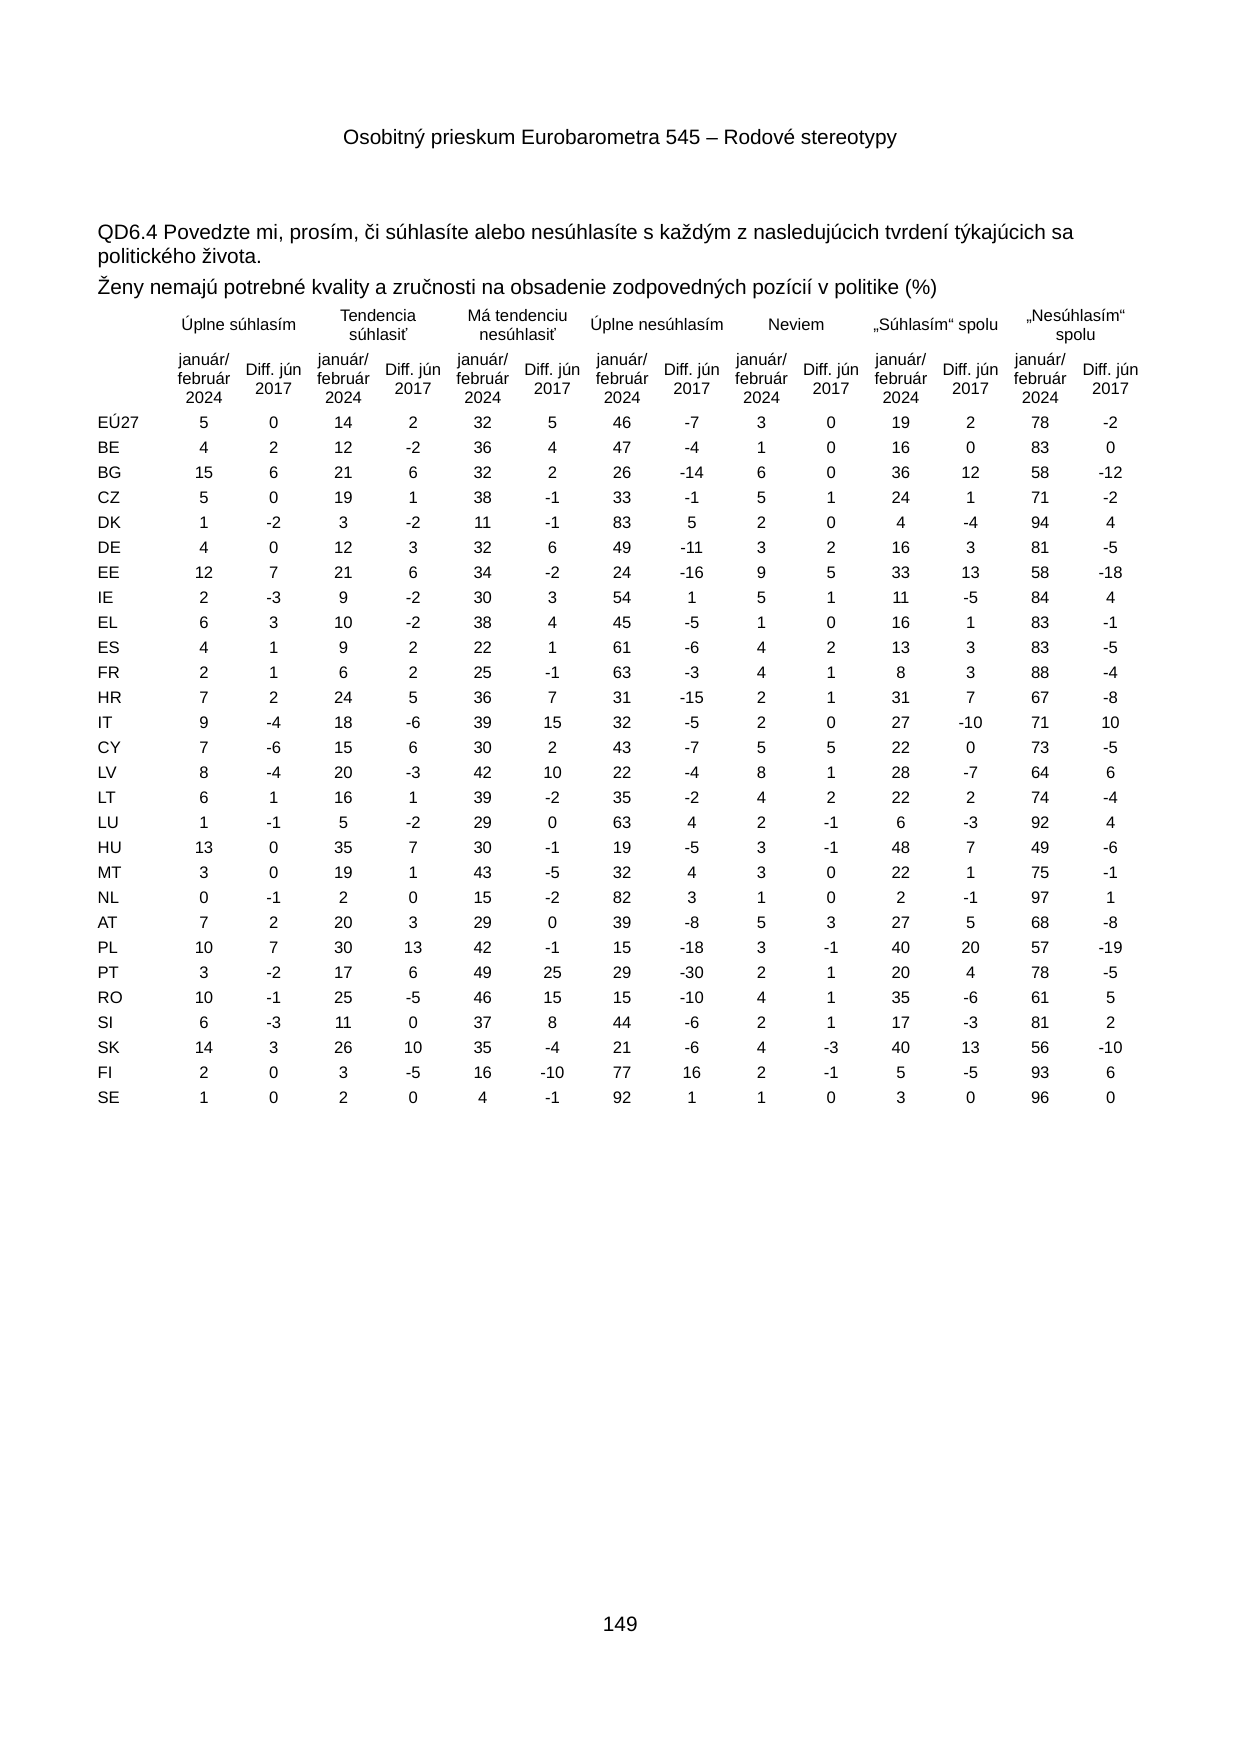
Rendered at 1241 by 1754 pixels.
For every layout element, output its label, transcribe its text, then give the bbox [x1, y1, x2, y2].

table_cell 0 [378, 885, 448, 910]
table_cell 40 [866, 935, 936, 960]
table_cell BG [95, 460, 169, 485]
table_cell 6 [1075, 1060, 1146, 1085]
table_cell 0 [796, 510, 866, 535]
table_cell 0 [796, 860, 866, 885]
table_cell 6 [378, 960, 448, 985]
table_cell 4 [1075, 585, 1146, 610]
table_cell -1 [936, 885, 1005, 910]
table_cell 0 [796, 610, 866, 635]
table_cell 9 [308, 635, 378, 660]
table_cell 6 [866, 810, 936, 835]
table_cell 44 [587, 1010, 657, 1035]
table_cell „Súhlasím“ spolu [866, 303, 1005, 347]
table_cell 13 [866, 635, 936, 660]
table_cell -2 [378, 585, 448, 610]
table_cell -15 [657, 685, 726, 710]
table_cell 78 [1005, 960, 1075, 985]
table_cell 16 [866, 610, 936, 635]
table_cell 5 [726, 735, 796, 760]
table_cell 77 [587, 1060, 657, 1085]
table_cell -3 [239, 585, 308, 610]
table_cell -4 [239, 710, 308, 735]
table_cell 16 [866, 435, 936, 460]
table_cell 5 [378, 685, 448, 710]
table_cell 4 [726, 785, 796, 810]
table_cell NL [95, 885, 169, 910]
table_cell 5 [726, 585, 796, 610]
table_cell 9 [726, 560, 796, 585]
table_cell 4 [657, 810, 726, 835]
table_cell 4 [518, 610, 587, 635]
table_cell -2 [1075, 485, 1146, 510]
table_cell PL [95, 935, 169, 960]
table_cell 6 [169, 785, 239, 810]
table_cell 32 [587, 710, 657, 735]
table_cell 5 [796, 560, 866, 585]
table_cell 2 [518, 735, 587, 760]
table_cell 22 [866, 785, 936, 810]
table_cell 1 [726, 1085, 796, 1110]
table_cell 7 [378, 835, 448, 860]
table_cell 12 [308, 435, 378, 460]
table_cell 3 [866, 1085, 936, 1110]
table_cell -4 [518, 1035, 587, 1060]
table_cell [95, 347, 169, 410]
table_cell -1 [239, 985, 308, 1010]
table_cell Diff. jún 2017 [518, 347, 587, 410]
table_cell -3 [239, 1010, 308, 1035]
table_cell 49 [448, 960, 517, 985]
table_cell 24 [866, 485, 936, 510]
table_cell -2 [378, 510, 448, 535]
table_cell -2 [518, 785, 587, 810]
table_cell 0 [518, 910, 587, 935]
table_cell -6 [239, 735, 308, 760]
table_cell 1 [796, 685, 866, 710]
table_cell 84 [1005, 585, 1075, 610]
table_cell -4 [239, 760, 308, 785]
table_cell 12 [169, 560, 239, 585]
table_cell 2 [1075, 1010, 1146, 1035]
table_cell LU [95, 810, 169, 835]
table_cell IT [95, 710, 169, 735]
table_cell 13 [169, 835, 239, 860]
table_cell 32 [448, 535, 517, 560]
table_cell 27 [866, 710, 936, 735]
table_cell [95, 303, 169, 347]
table_cell Neviem [726, 303, 866, 347]
table_cell 46 [587, 410, 657, 435]
table_cell 19 [866, 410, 936, 435]
table_cell 81 [1005, 535, 1075, 560]
table_cell 40 [866, 1035, 936, 1060]
table_cell 10 [378, 1035, 448, 1060]
table_cell -5 [378, 1060, 448, 1085]
table_cell -10 [936, 710, 1005, 735]
table_cell 1 [1075, 885, 1146, 910]
table_cell 7 [239, 560, 308, 585]
table_cell 24 [587, 560, 657, 585]
table_cell -1 [518, 660, 587, 685]
table_cell 75 [1005, 860, 1075, 885]
table_cell 63 [587, 660, 657, 685]
table_cell 4 [726, 985, 796, 1010]
table_cell 10 [518, 760, 587, 785]
table_cell 3 [726, 935, 796, 960]
table_cell 12 [308, 535, 378, 560]
table_cell -1 [518, 485, 587, 510]
table_cell 35 [866, 985, 936, 1010]
table_cell Diff. jún 2017 [796, 347, 866, 410]
table_cell -2 [1075, 410, 1146, 435]
table_cell 20 [308, 760, 378, 785]
table_cell 2 [936, 785, 1005, 810]
table_cell 0 [239, 485, 308, 510]
table_cell 0 [518, 810, 587, 835]
table_cell 71 [1005, 710, 1075, 735]
table_cell 8 [169, 760, 239, 785]
table_cell 27 [866, 910, 936, 935]
table_cell -2 [518, 560, 587, 585]
table_cell 7 [936, 685, 1005, 710]
table_cell 1 [796, 760, 866, 785]
table_cell Diff. jún 2017 [657, 347, 726, 410]
table_cell 6 [726, 460, 796, 485]
table_cell 1 [796, 485, 866, 510]
table_cell 4 [726, 660, 796, 685]
table_cell -4 [657, 760, 726, 785]
table_cell -10 [518, 1060, 587, 1085]
table_cell 29 [587, 960, 657, 985]
table_cell 6 [169, 1010, 239, 1035]
table_cell SE [95, 1085, 169, 1110]
table_cell 15 [587, 985, 657, 1010]
table_cell január/február 2024 [1005, 347, 1075, 410]
table_cell 2 [378, 635, 448, 660]
table_cell 11 [448, 510, 517, 535]
table_cell 83 [587, 510, 657, 535]
table_cell 2 [726, 510, 796, 535]
table_cell 3 [308, 1060, 378, 1085]
table_cell 14 [308, 410, 378, 435]
table_cell 1 [936, 485, 1005, 510]
table_cell 4 [657, 860, 726, 885]
table_cell 1 [796, 985, 866, 1010]
table_cell 82 [587, 885, 657, 910]
table_cell 17 [866, 1010, 936, 1035]
table_cell 3 [726, 410, 796, 435]
table_cell 22 [587, 760, 657, 785]
table_cell 4 [448, 1085, 517, 1110]
table_cell 30 [448, 835, 517, 860]
table_cell 19 [308, 860, 378, 885]
table_cell 32 [587, 860, 657, 885]
table_cell 49 [1005, 835, 1075, 860]
table_cell -1 [1075, 610, 1146, 635]
table_cell -5 [518, 860, 587, 885]
table_cell 3 [726, 835, 796, 860]
table_cell 2 [726, 810, 796, 835]
table_cell 15 [518, 710, 587, 735]
table_cell 1 [726, 885, 796, 910]
table_cell -1 [796, 1060, 866, 1085]
table_cell „Nesúhlasím“ spolu [1005, 303, 1146, 347]
table_cell -5 [378, 985, 448, 1010]
table_cell 2 [726, 960, 796, 985]
table_cell 48 [866, 835, 936, 860]
table_cell 5 [169, 485, 239, 510]
table_cell 2 [796, 785, 866, 810]
table_cell 13 [378, 935, 448, 960]
table_cell 1 [796, 960, 866, 985]
table_cell -5 [1075, 635, 1146, 660]
table_cell 31 [587, 685, 657, 710]
table_cell 36 [866, 460, 936, 485]
table_cell 3 [936, 660, 1005, 685]
table_cell Diff. jún 2017 [936, 347, 1005, 410]
table_cell 43 [587, 735, 657, 760]
table_cell 7 [169, 910, 239, 935]
table_cell -3 [936, 1010, 1005, 1035]
table_cell 20 [308, 910, 378, 935]
table_cell -2 [239, 510, 308, 535]
table_cell Diff. jún 2017 [239, 347, 308, 410]
table_cell 0 [239, 410, 308, 435]
table_cell 6 [1075, 760, 1146, 785]
table_cell 34 [448, 560, 517, 585]
table_cell 97 [1005, 885, 1075, 910]
table_cell 88 [1005, 660, 1075, 685]
table_cell 43 [448, 860, 517, 885]
table_cell 7 [239, 935, 308, 960]
table_cell 4 [726, 635, 796, 660]
table_cell -1 [796, 835, 866, 860]
table_cell 58 [1005, 560, 1075, 585]
table_cell 16 [448, 1060, 517, 1085]
table_cell CZ [95, 485, 169, 510]
table_cell 2 [169, 585, 239, 610]
table_cell 24 [308, 685, 378, 710]
table_cell 2 [308, 885, 378, 910]
table_cell 10 [308, 610, 378, 635]
table_cell 64 [1005, 760, 1075, 785]
table_cell 2 [936, 410, 1005, 435]
table_cell -1 [796, 935, 866, 960]
table_cell 0 [936, 435, 1005, 460]
table_cell -2 [378, 610, 448, 635]
table_cell 83 [1005, 635, 1075, 660]
table_cell 96 [1005, 1085, 1075, 1110]
table_cell 25 [448, 660, 517, 685]
table_cell 2 [378, 660, 448, 685]
table_cell 5 [866, 1060, 936, 1085]
table_cell CY [95, 735, 169, 760]
table_cell ES [95, 635, 169, 660]
table_cell 19 [587, 835, 657, 860]
table_cell -4 [1075, 660, 1146, 685]
table_cell 26 [587, 460, 657, 485]
table_cell 39 [448, 710, 517, 735]
table_cell 4 [726, 1035, 796, 1060]
table_cell BE [95, 435, 169, 460]
table_cell -1 [1075, 860, 1146, 885]
table_cell 2 [239, 910, 308, 935]
table_cell 2 [169, 660, 239, 685]
table_cell -3 [796, 1035, 866, 1060]
table_cell 0 [796, 410, 866, 435]
table_cell 3 [308, 510, 378, 535]
table_cell 2 [796, 535, 866, 560]
table_cell 5 [726, 910, 796, 935]
table_cell 4 [169, 635, 239, 660]
table_cell 4 [1075, 510, 1146, 535]
table_cell 3 [936, 535, 1005, 560]
table_cell HR [95, 685, 169, 710]
table_cell 0 [796, 460, 866, 485]
table_cell 33 [587, 485, 657, 510]
table_cell 3 [169, 960, 239, 985]
table_cell 2 [169, 1060, 239, 1085]
table_cell 61 [587, 635, 657, 660]
table_cell 1 [796, 585, 866, 610]
table_cell -5 [1075, 535, 1146, 560]
table_cell 63 [587, 810, 657, 835]
table_cell 42 [448, 760, 517, 785]
table_cell 20 [866, 960, 936, 985]
table_cell -6 [378, 710, 448, 735]
table_cell 2 [866, 885, 936, 910]
table_cell 20 [936, 935, 1005, 960]
table_cell 83 [1005, 435, 1075, 460]
table_cell 4 [518, 435, 587, 460]
table_cell -1 [518, 935, 587, 960]
table_cell 92 [1005, 810, 1075, 835]
table_cell 0 [1075, 435, 1146, 460]
table_cell 26 [308, 1035, 378, 1060]
table_cell 15 [587, 935, 657, 960]
table_cell -2 [239, 960, 308, 985]
table_cell 8 [518, 1010, 587, 1035]
table_cell 1 [378, 860, 448, 885]
table_cell 45 [587, 610, 657, 635]
table_cell 28 [866, 760, 936, 785]
table_cell 0 [796, 1085, 866, 1110]
table_cell 3 [378, 535, 448, 560]
table_cell 93 [1005, 1060, 1075, 1085]
table_cell 1 [518, 635, 587, 660]
table_cell 6 [378, 460, 448, 485]
table_cell -5 [936, 1060, 1005, 1085]
table_cell -8 [1075, 685, 1146, 710]
table_cell 4 [169, 535, 239, 560]
table_cell 5 [726, 485, 796, 510]
table_cell 1 [657, 1085, 726, 1110]
table_cell 15 [518, 985, 587, 1010]
table_cell 14 [169, 1035, 239, 1060]
table_cell -5 [657, 610, 726, 635]
table_cell 11 [866, 585, 936, 610]
table_cell 3 [378, 910, 448, 935]
table_cell 42 [448, 935, 517, 960]
table_cell 1 [169, 810, 239, 835]
table_cell 47 [587, 435, 657, 460]
table_cell 1 [239, 785, 308, 810]
table_cell 83 [1005, 610, 1075, 635]
table_cell 15 [448, 885, 517, 910]
table_cell 2 [239, 435, 308, 460]
table_cell 1 [378, 785, 448, 810]
table_cell -6 [657, 1035, 726, 1060]
table_cell -19 [1075, 935, 1146, 960]
table_cell 92 [587, 1085, 657, 1110]
table_cell -5 [657, 835, 726, 860]
table_cell 8 [866, 660, 936, 685]
table_cell FI [95, 1060, 169, 1085]
table_cell 2 [726, 710, 796, 735]
table_cell 54 [587, 585, 657, 610]
table_cell 0 [936, 1085, 1005, 1110]
table_cell 10 [1075, 710, 1146, 735]
table_cell 17 [308, 960, 378, 985]
table_cell 10 [169, 935, 239, 960]
table_cell -10 [1075, 1035, 1146, 1060]
table_cell 2 [726, 1060, 796, 1085]
table_cell Úplne súhlasím [169, 303, 308, 347]
table_cell január/február 2024 [169, 347, 239, 410]
table_cell 1 [169, 1085, 239, 1110]
table_cell 0 [796, 885, 866, 910]
table_cell 1 [657, 585, 726, 610]
table_cell 3 [239, 1035, 308, 1060]
table_cell RO [95, 985, 169, 1010]
table_cell 61 [1005, 985, 1075, 1010]
table_cell 81 [1005, 1010, 1075, 1035]
table_cell -18 [657, 935, 726, 960]
table_cell Ženy nemajú potrebné kvality a zručnosti na obsadenie zodpovedných pozícií v politike (%) [95, 270, 1146, 303]
table_cell 0 [169, 885, 239, 910]
table_cell 22 [866, 735, 936, 760]
table_cell 3 [518, 585, 587, 610]
table_cell 49 [587, 535, 657, 560]
table_cell 4 [936, 960, 1005, 985]
table_cell LV [95, 760, 169, 785]
table_cell -1 [239, 810, 308, 835]
table_cell 2 [518, 460, 587, 485]
table_cell 0 [239, 1060, 308, 1085]
table_cell január/február 2024 [448, 347, 517, 410]
table_cell 15 [169, 460, 239, 485]
table_cell 4 [169, 435, 239, 460]
table_cell 7 [169, 685, 239, 710]
table_cell 2 [378, 410, 448, 435]
table_cell -7 [657, 410, 726, 435]
table_cell 3 [239, 610, 308, 635]
table_cell 6 [308, 660, 378, 685]
table_cell 7 [936, 835, 1005, 860]
table_cell -3 [936, 810, 1005, 835]
table_cell -4 [657, 435, 726, 460]
table_cell -4 [1075, 785, 1146, 810]
table_cell 1 [239, 660, 308, 685]
table_cell 11 [308, 1010, 378, 1035]
table_cell 5 [1075, 985, 1146, 1010]
table_cell Má tendenciu nesúhlasiť [448, 303, 587, 347]
table_cell 5 [936, 910, 1005, 935]
table_cell 13 [936, 560, 1005, 585]
table_cell -1 [518, 1085, 587, 1110]
table_cell 39 [448, 785, 517, 810]
table_cell 71 [1005, 485, 1075, 510]
table_cell 3 [169, 860, 239, 885]
table_cell -30 [657, 960, 726, 985]
table_cell 21 [308, 460, 378, 485]
table_header QD6.4 Povedzte mi, prosím, či súhlasíte alebo nesúhlasíte s každým z nasledujúcich tvrdení týkajúcich sa politického života. [95, 217, 1146, 270]
table_cell AT [95, 910, 169, 935]
table_cell 9 [169, 710, 239, 735]
table_cell -5 [1075, 960, 1146, 985]
table_cell 35 [448, 1035, 517, 1060]
table_cell -2 [657, 785, 726, 810]
table_cell -16 [657, 560, 726, 585]
table_cell 8 [726, 760, 796, 785]
table_cell 6 [169, 610, 239, 635]
table_cell -2 [378, 435, 448, 460]
table_cell 1 [936, 860, 1005, 885]
table_cell 37 [448, 1010, 517, 1035]
table_cell 5 [657, 510, 726, 535]
table_cell 35 [587, 785, 657, 810]
table_cell SI [95, 1010, 169, 1035]
table_cell Diff. jún 2017 [378, 347, 448, 410]
table_cell 1 [239, 635, 308, 660]
table_cell -2 [518, 885, 587, 910]
table_cell 6 [239, 460, 308, 485]
table_cell DK [95, 510, 169, 535]
table_cell 30 [448, 585, 517, 610]
table_cell -6 [657, 635, 726, 660]
table_cell -4 [936, 510, 1005, 535]
table_cell IE [95, 585, 169, 610]
table_cell 2 [726, 685, 796, 710]
table_cell 9 [308, 585, 378, 610]
table_cell LT [95, 785, 169, 810]
table_cell 1 [169, 510, 239, 535]
table_cell -3 [378, 760, 448, 785]
table_cell 21 [587, 1035, 657, 1060]
table_cell 25 [518, 960, 587, 985]
table_cell január/február 2024 [308, 347, 378, 410]
table_cell 0 [239, 860, 308, 885]
table_cell 46 [448, 985, 517, 1010]
table_cell 0 [936, 735, 1005, 760]
table_cell 0 [378, 1085, 448, 1110]
table_cell január/február 2024 [866, 347, 936, 410]
table_cell -12 [1075, 460, 1146, 485]
table_cell 2 [308, 1085, 378, 1110]
table_cell -1 [518, 835, 587, 860]
table_cell EL [95, 610, 169, 635]
table_cell 10 [169, 985, 239, 1010]
table_cell 3 [936, 635, 1005, 660]
table_cell 4 [866, 510, 936, 535]
table_cell 67 [1005, 685, 1075, 710]
table_cell 36 [448, 435, 517, 460]
table_cell -5 [1075, 735, 1146, 760]
table_cell EÚ27 [95, 410, 169, 435]
table_cell 21 [308, 560, 378, 585]
table_cell 68 [1005, 910, 1075, 935]
table_cell 32 [448, 410, 517, 435]
table_cell Diff. jún 2017 [1075, 347, 1146, 410]
table_cell -1 [657, 485, 726, 510]
table_cell 1 [936, 610, 1005, 635]
table_cell 3 [657, 885, 726, 910]
table_cell 36 [448, 685, 517, 710]
table_cell -6 [936, 985, 1005, 1010]
table_cell 78 [1005, 410, 1075, 435]
table_cell 33 [866, 560, 936, 585]
table_cell 3 [796, 910, 866, 935]
table_cell 0 [796, 710, 866, 735]
table_cell január/február 2024 [587, 347, 657, 410]
table_cell 16 [308, 785, 378, 810]
table_cell 1 [726, 610, 796, 635]
table_cell Úplne nesúhlasím [587, 303, 726, 347]
table_cell HU [95, 835, 169, 860]
table_cell -5 [936, 585, 1005, 610]
table_cell 0 [239, 535, 308, 560]
table_cell -1 [518, 510, 587, 535]
table_cell 30 [448, 735, 517, 760]
table_cell -7 [936, 760, 1005, 785]
table_cell 6 [378, 560, 448, 585]
table_cell 73 [1005, 735, 1075, 760]
table_cell -3 [657, 660, 726, 685]
table_cell 30 [308, 935, 378, 960]
table_cell -6 [657, 1010, 726, 1035]
table_cell 32 [448, 460, 517, 485]
table_cell 29 [448, 810, 517, 835]
table_cell 1 [378, 485, 448, 510]
table_cell 35 [308, 835, 378, 860]
table_cell -10 [657, 985, 726, 1010]
table_cell -2 [378, 810, 448, 835]
table_cell 74 [1005, 785, 1075, 810]
table_cell 15 [308, 735, 378, 760]
table_cell FR [95, 660, 169, 685]
table_cell 5 [308, 810, 378, 835]
table_cell 0 [239, 835, 308, 860]
table_cell PT [95, 960, 169, 985]
table_cell 7 [169, 735, 239, 760]
table_cell MT [95, 860, 169, 885]
table_cell -6 [1075, 835, 1146, 860]
table_cell 3 [726, 860, 796, 885]
table_cell 22 [448, 635, 517, 660]
table_cell 5 [518, 410, 587, 435]
table_cell 58 [1005, 460, 1075, 485]
table_cell -5 [657, 710, 726, 735]
table_cell 0 [796, 435, 866, 460]
table_cell 1 [796, 1010, 866, 1035]
table_cell EE [95, 560, 169, 585]
table_cell 0 [239, 1085, 308, 1110]
table_cell 6 [378, 735, 448, 760]
table_cell -11 [657, 535, 726, 560]
table_cell 5 [169, 410, 239, 435]
table_cell 25 [308, 985, 378, 1010]
table_cell 13 [936, 1035, 1005, 1060]
table_cell 3 [726, 535, 796, 560]
table_cell 31 [866, 685, 936, 710]
table_cell -7 [657, 735, 726, 760]
table_cell -14 [657, 460, 726, 485]
table_cell 39 [587, 910, 657, 935]
table_cell 2 [796, 635, 866, 660]
table_cell 2 [726, 1010, 796, 1035]
table_cell 1 [726, 435, 796, 460]
table_cell 56 [1005, 1035, 1075, 1060]
table_cell 38 [448, 485, 517, 510]
table_cell 19 [308, 485, 378, 510]
table_cell 1 [796, 660, 866, 685]
table_cell 4 [1075, 810, 1146, 835]
table_cell DE [95, 535, 169, 560]
table_cell 2 [239, 685, 308, 710]
table_cell 16 [866, 535, 936, 560]
table_cell 57 [1005, 935, 1075, 960]
table_cell 16 [657, 1060, 726, 1085]
table_cell 5 [796, 735, 866, 760]
table_cell -1 [796, 810, 866, 835]
table_cell 18 [308, 710, 378, 735]
table_cell -8 [1075, 910, 1146, 935]
table_cell -8 [657, 910, 726, 935]
table_cell 29 [448, 910, 517, 935]
table_cell -18 [1075, 560, 1146, 585]
table_cell 94 [1005, 510, 1075, 535]
table_cell SK [95, 1035, 169, 1060]
table_cell -1 [239, 885, 308, 910]
table_cell 38 [448, 610, 517, 635]
table_cell január/február 2024 [726, 347, 796, 410]
table_cell 22 [866, 860, 936, 885]
table_cell 7 [518, 685, 587, 710]
table_cell 0 [1075, 1085, 1146, 1110]
table_cell Tendencia súhlasiť [308, 303, 448, 347]
table_cell 0 [378, 1010, 448, 1035]
table_cell 12 [936, 460, 1005, 485]
table_cell 6 [518, 535, 587, 560]
